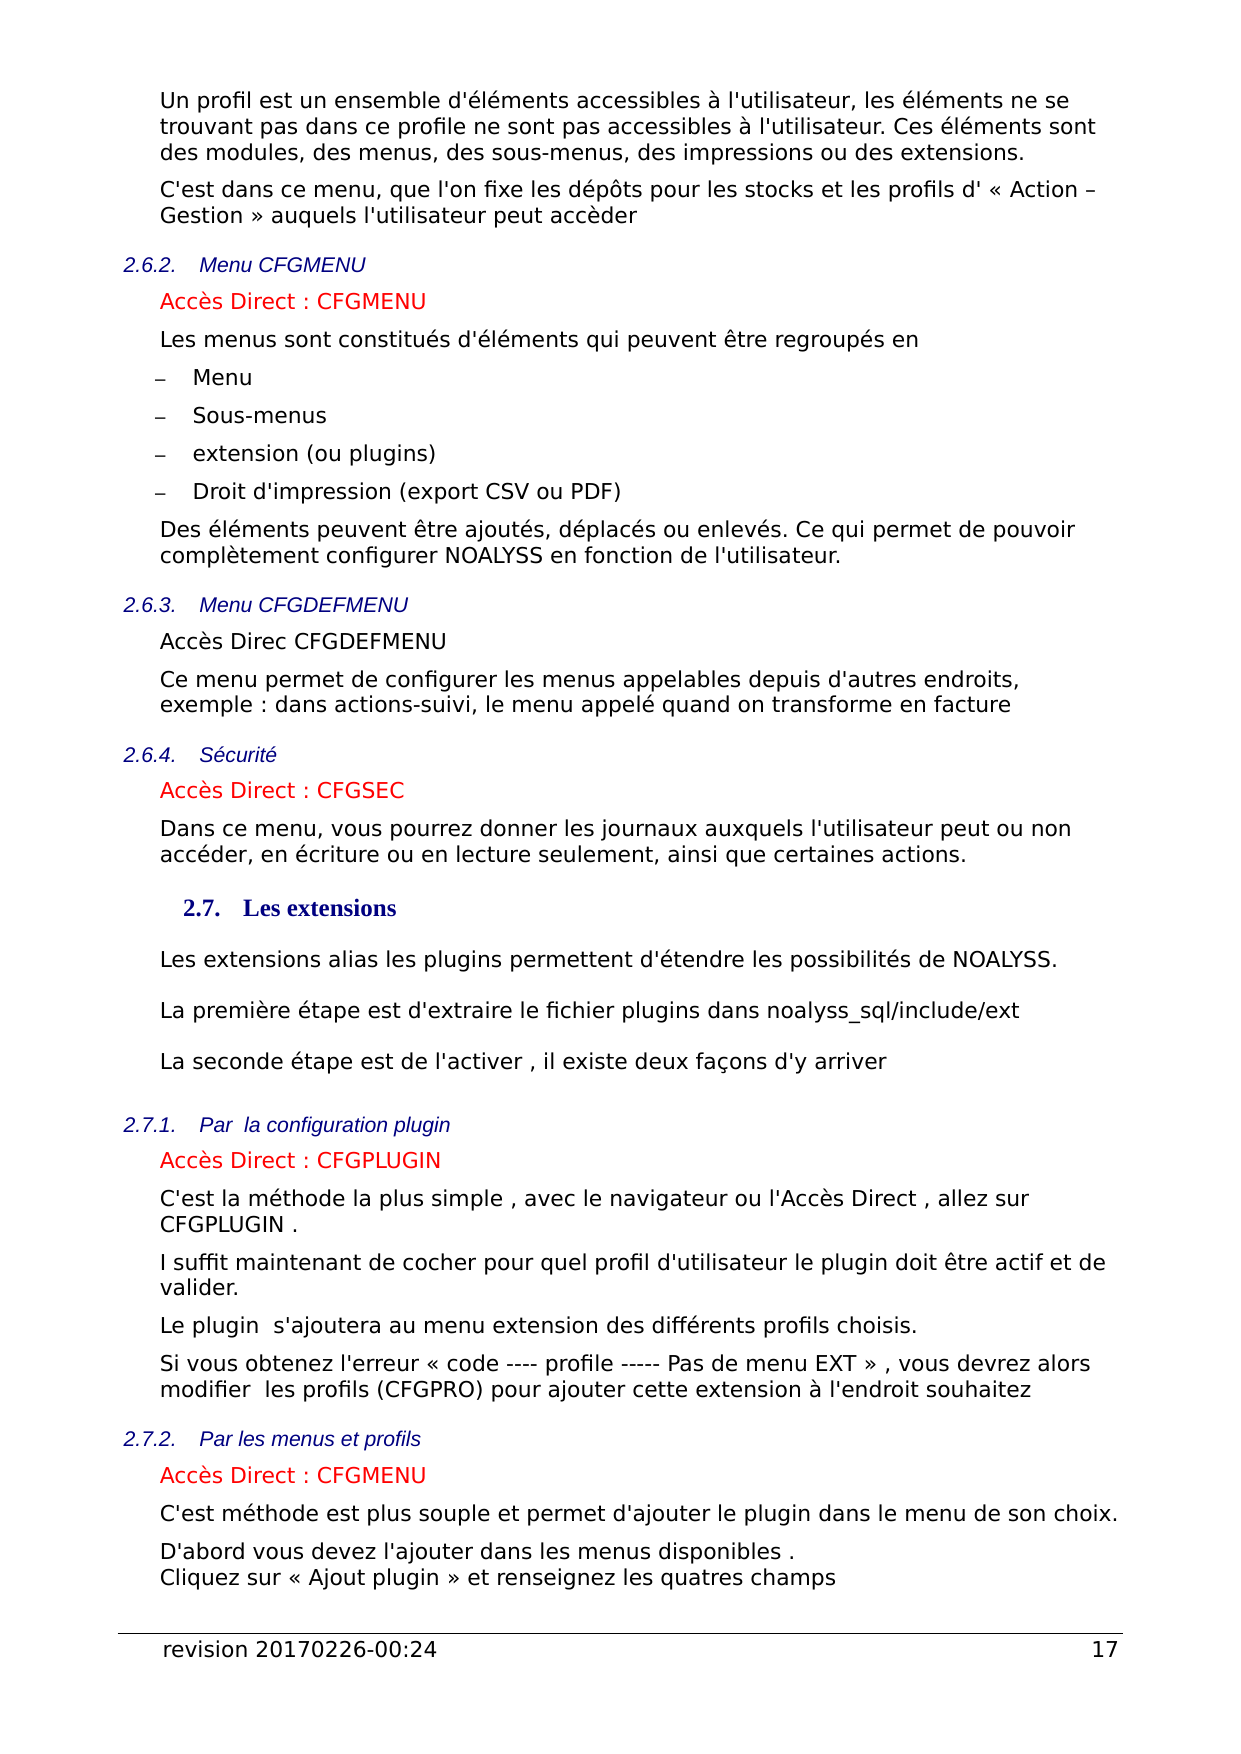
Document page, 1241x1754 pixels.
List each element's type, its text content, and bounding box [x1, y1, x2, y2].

text Accès Direct : CFGPLUGIN [159, 1148, 1123, 1174]
text Accès Direc CFGDEFMENU [159, 629, 1123, 654]
text Accès Direct : CFGSEC [159, 778, 1123, 804]
list Sous-menus [155, 403, 1123, 429]
subtitle Sécurité [117, 742, 1123, 767]
text Accès Direct : CFGMENU [159, 1463, 1123, 1489]
text Accès Direct : CFGMENU [159, 289, 1123, 315]
subtitle Menu CFGMENU [117, 253, 1123, 277]
text Ce menu permet de configurer les menus appelables depuis d'autres endroits, exemple : dans actions-suivi, le menu appelé quand on transforme en facture [159, 667, 1123, 718]
text Les extensions alias les plugins permettent d'étendre les possibilités de NOALYSS. [159, 947, 1123, 973]
text C'est méthode est plus souple et permet d'ajouter le plugin dans le menu de son choix. [159, 1501, 1123, 1527]
subtitle Par les menus et profils [117, 1427, 1123, 1451]
text La seconde étape est de l'activer , il existe deux façons d'y arriver [159, 1049, 1123, 1075]
text D'abord vous devez l'ajouter dans les menus disponibles . [159, 1539, 1123, 1565]
list extension (ou plugins) [155, 441, 1123, 467]
text Un profil est un ensemble d'éléments accessibles à l'utilisateur, les éléments ne se trouvant pas dans ce profile ne sont pas accessibles à l'utilisateur. Ces éléments sont des modules, des menus, des sous-menus, des impressions ou des extensions. [159, 88, 1123, 165]
subtitle Par la configuration plugin [117, 1112, 1123, 1137]
list Menu [155, 365, 1123, 391]
text C'est dans ce menu, que l'on fixe les dépôts pour les stocks et les profils d' « Action – Gestion » auquels l'utilisateur peut accèder [159, 178, 1123, 229]
text I suffit maintenant de cocher pour quel profil d'utilisateur le plugin doit être actif et de valider. [159, 1250, 1123, 1301]
text Des éléments peuvent être ajoutés, déplacés ou enlevés. Ce qui permet de pouvoir complètement configurer NOALYSS en fonction de l'utilisateur. [159, 517, 1123, 568]
text Le plugin s'ajoutera au menu extension des différents profils choisis. [159, 1313, 1123, 1339]
text Les menus sont constitués d'éléments qui peuvent être regroupés en [159, 327, 1123, 353]
text Dans ce menu, vous pourrez donner les journaux auxquels l'utilisateur peut ou non accéder, en écriture ou en lecture seulement, ainsi que certaines actions. [159, 816, 1123, 867]
text C'est la méthode la plus simple , avec le navigateur ou l'Accès Direct , allez sur CFGPLUGIN . [159, 1186, 1123, 1237]
subtitle Menu CFGDEFMENU [117, 593, 1123, 617]
subtitle Les extensions [177, 893, 1123, 922]
text La première étape est d'extraire le fichier plugins dans noalyss_sql/include/ext [159, 998, 1123, 1024]
text Cliquez sur « Ajout plugin » et renseignez les quatres champs [159, 1565, 1123, 1590]
list Droit d'impression (export CSV ou PDF) [155, 479, 1123, 505]
text Si vous obtenez l'erreur « code ---- profile ----- Pas de menu EXT » , vous devrez alors modifier les profils (CFGPRO) pour ajouter cette extension à l'endroit souhaitez [159, 1352, 1123, 1403]
